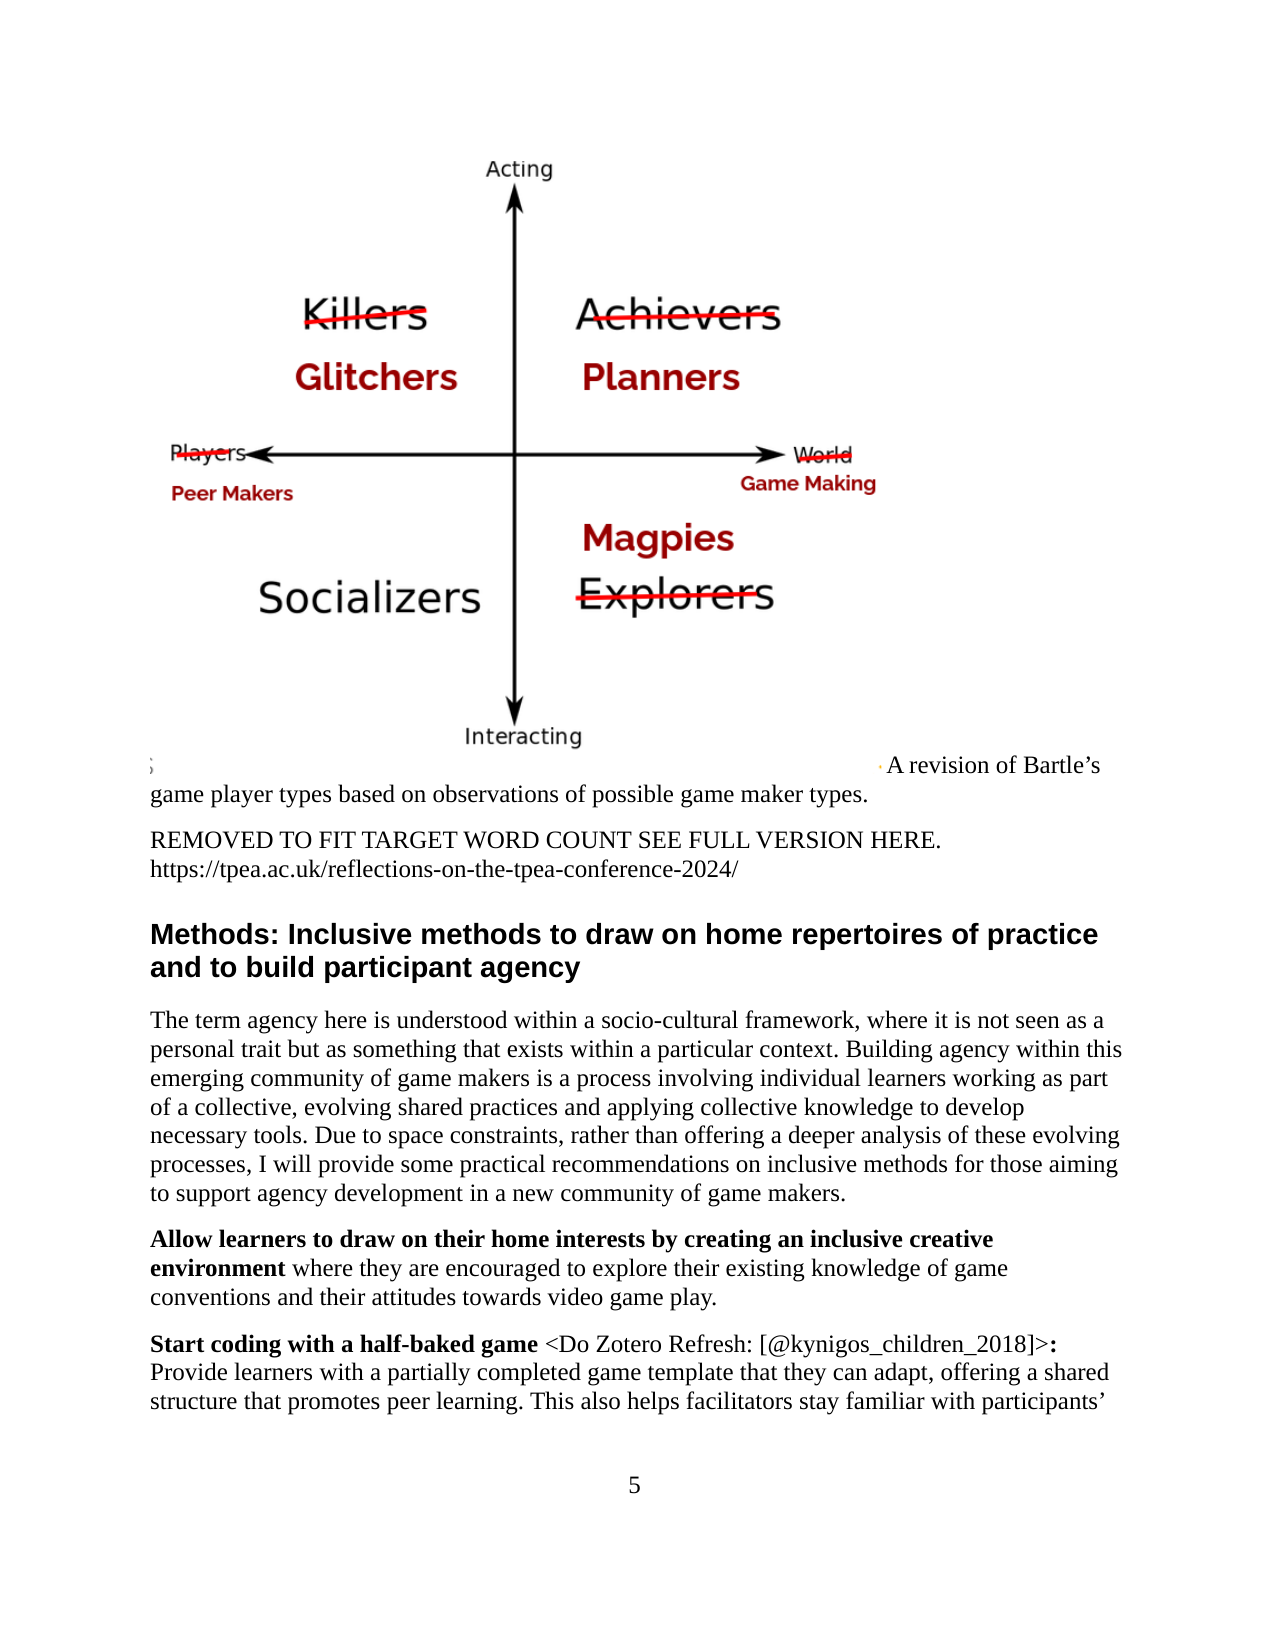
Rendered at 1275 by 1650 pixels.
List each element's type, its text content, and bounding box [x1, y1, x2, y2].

text A revision of Bartle’s game player types based on observations of possible game maker types. [150, 150, 1125, 807]
text Start coding with a half-baked game <Do Zotero Refresh: [@kynigos_children_2018]>: Provide learners with a partially completed game template that they can adapt, offering a shared structure that promotes peer learning. This also helps facilitators stay familiar with participants’ [150, 1329, 1125, 1415]
text REMOVED TO FIT TARGET WORD COUNT SEE FULL VERSION HERE. https://tpea.ac.uk/reflections-on-the-tpea-conference-2024/ [150, 825, 1125, 883]
picture [150, 150, 882, 774]
subtitle Methods: Inclusive methods to draw on home repertoires of practice and to build participant agency [150, 917, 1125, 984]
text The term agency here is understood within a socio-cultural framework, where it is not seen as a personal trait but as something that exists within a particular context. Building agency within this emerging community of game makers is a process involving individual learners working as part of a collective, evolving shared practices and applying collective knowledge to develop necessary tools. Due to space constraints, rather than offering a deeper analysis of these evolving processes, I will provide some practical recommendations on inclusive methods for those aiming to support agency development in a new community of game makers. [150, 1005, 1125, 1207]
text Allow learners to draw on their home interests by creating an inclusive creative environment where they are encouraged to explore their existing knowledge of game conventions and their attitudes towards video game play. [150, 1224, 1125, 1311]
